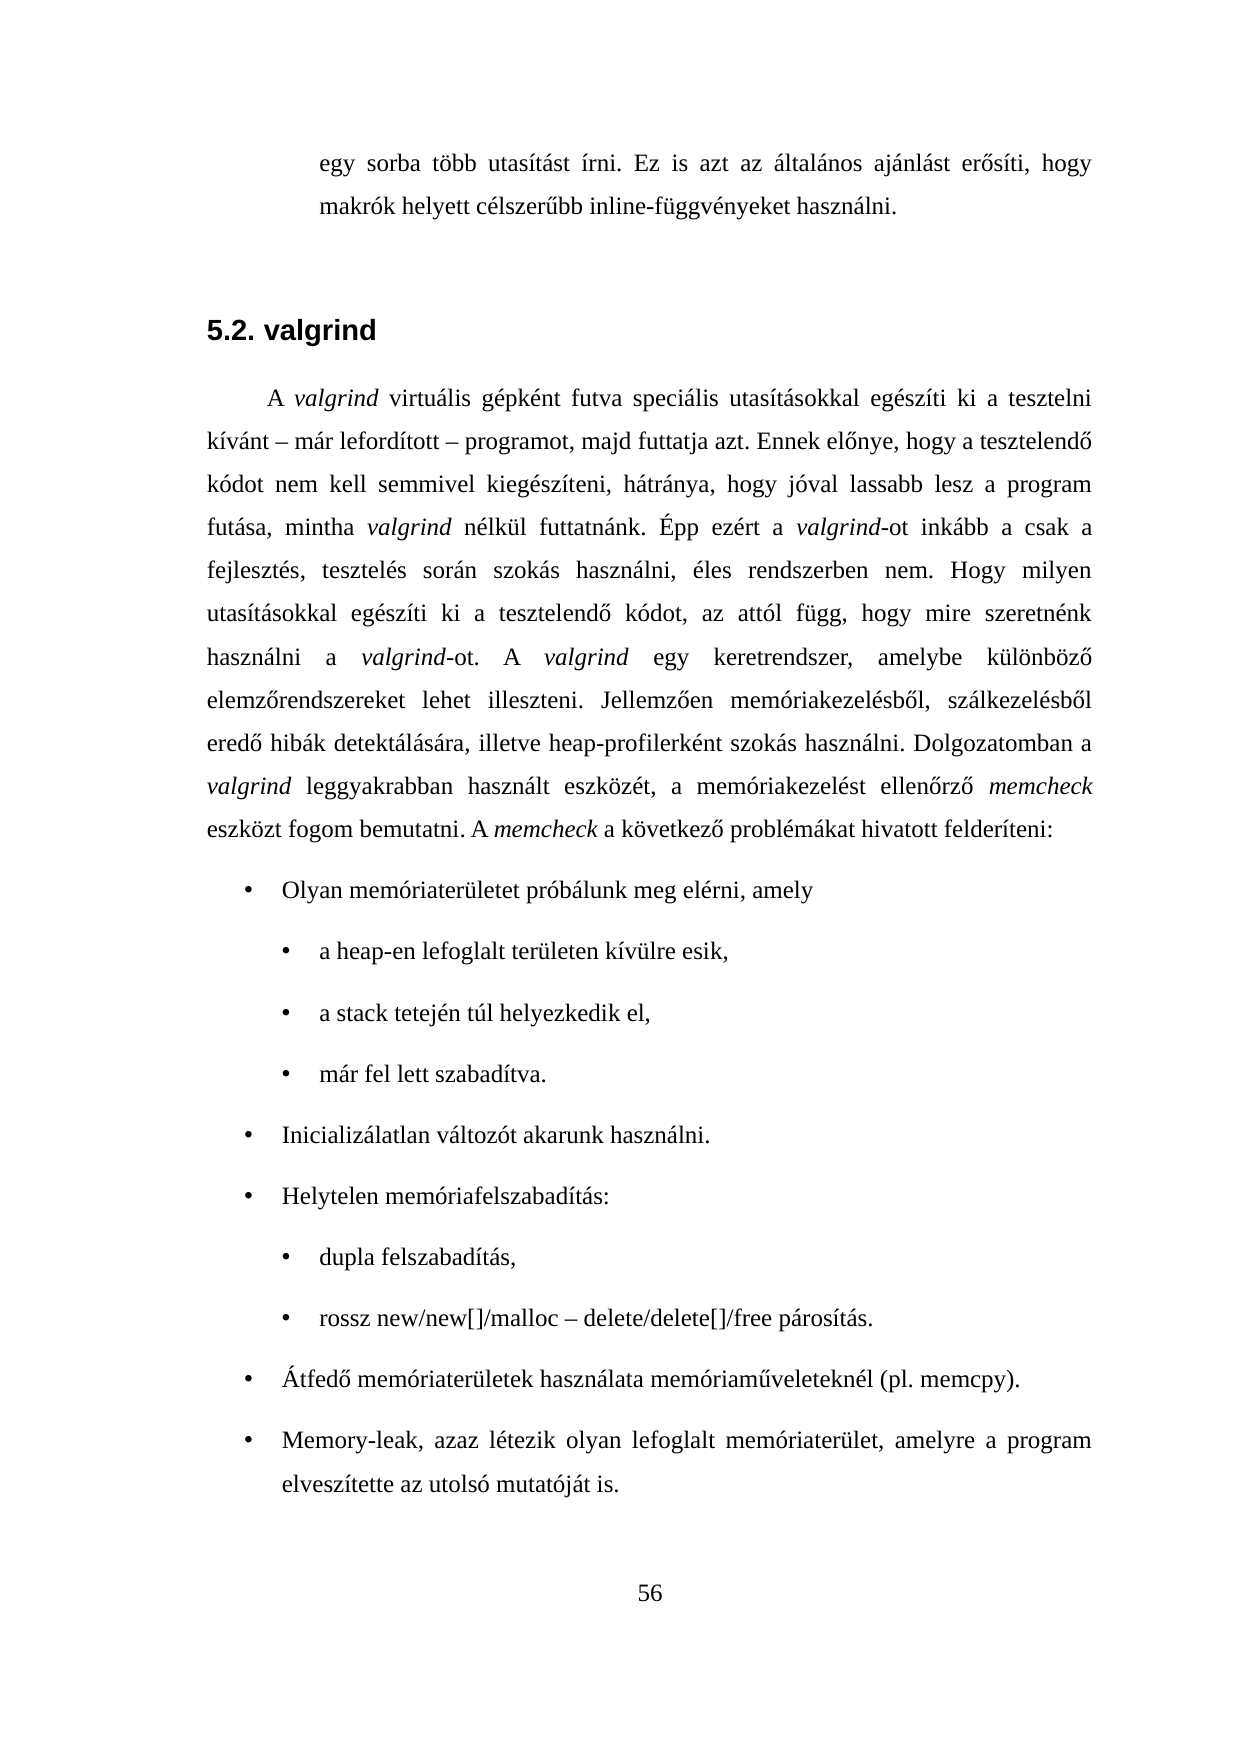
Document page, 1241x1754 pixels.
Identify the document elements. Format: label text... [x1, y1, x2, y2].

list Memory-leak, azaz létezik olyan lefoglalt memóriaterület, amelyre a program elveszítette az utolsó mutatóját is. [244, 1426, 1093, 1497]
list Olyan memóriaterületet próbálunk meg elérni, amely [244, 875, 1093, 904]
list Inicializálatlan változót akarunk használni. [244, 1120, 1093, 1149]
list a heap-en lefoglalt területen kívülre esik, [282, 936, 1093, 965]
list már fel lett szabadítva. [282, 1059, 1093, 1087]
list egy sorba több utasítást írni. Ez is azt az általános ajánlást erősíti, hogy makrók helyett célszerűbb inline-függvényeket használni. [282, 148, 1093, 219]
list Átfedő memóriaterületek használata memóriaműveleteknél (pl. memcpy). [244, 1364, 1093, 1393]
list a stack tetején túl helyezkedik el, [282, 998, 1093, 1026]
subtitle valgrind [207, 313, 1093, 347]
list dupla felszabadítás, [282, 1242, 1093, 1271]
text A valgrind virtuális gépként futva speciális utasításokkal egészíti ki a tesztelni kívánt – már lefordított – programot, majd futtatja azt. Ennek előnye, hogy a tesztelendő kódot nem kell semmivel kiegészíteni, hátránya, hogy jóval lassabb lesz a program futása, mintha valgrind nélkül futtatnánk. Épp ezért a valgrind-ot inkább a csak a fejlesztés, tesztelés során szokás használni, éles rendszerben nem. Hogy milyen utasításokkal egészíti ki a tesztelendő kódot, az attól függ, hogy mire szeretnénk használni a valgrind-ot. A valgrind egy keretrendszer, amelybe különböző elemzőrendszereket lehet illeszteni. Jellemzően memóriakezelésből, szálkezelésből eredő hibák detektálására, illetve heap-profilerként szokás használni. Dolgozatomban a valgrind leggyakrabban használt eszközét, a memóriakezelést ellenőrző memcheck eszközt fogom bemutatni. A memcheck a következő problémákat hivatott felderíteni: [207, 383, 1093, 843]
list Helytelen memóriafelszabadítás: [244, 1181, 1093, 1210]
list rossz new/new[]/malloc – delete/delete[]/free párosítás. [282, 1303, 1093, 1332]
